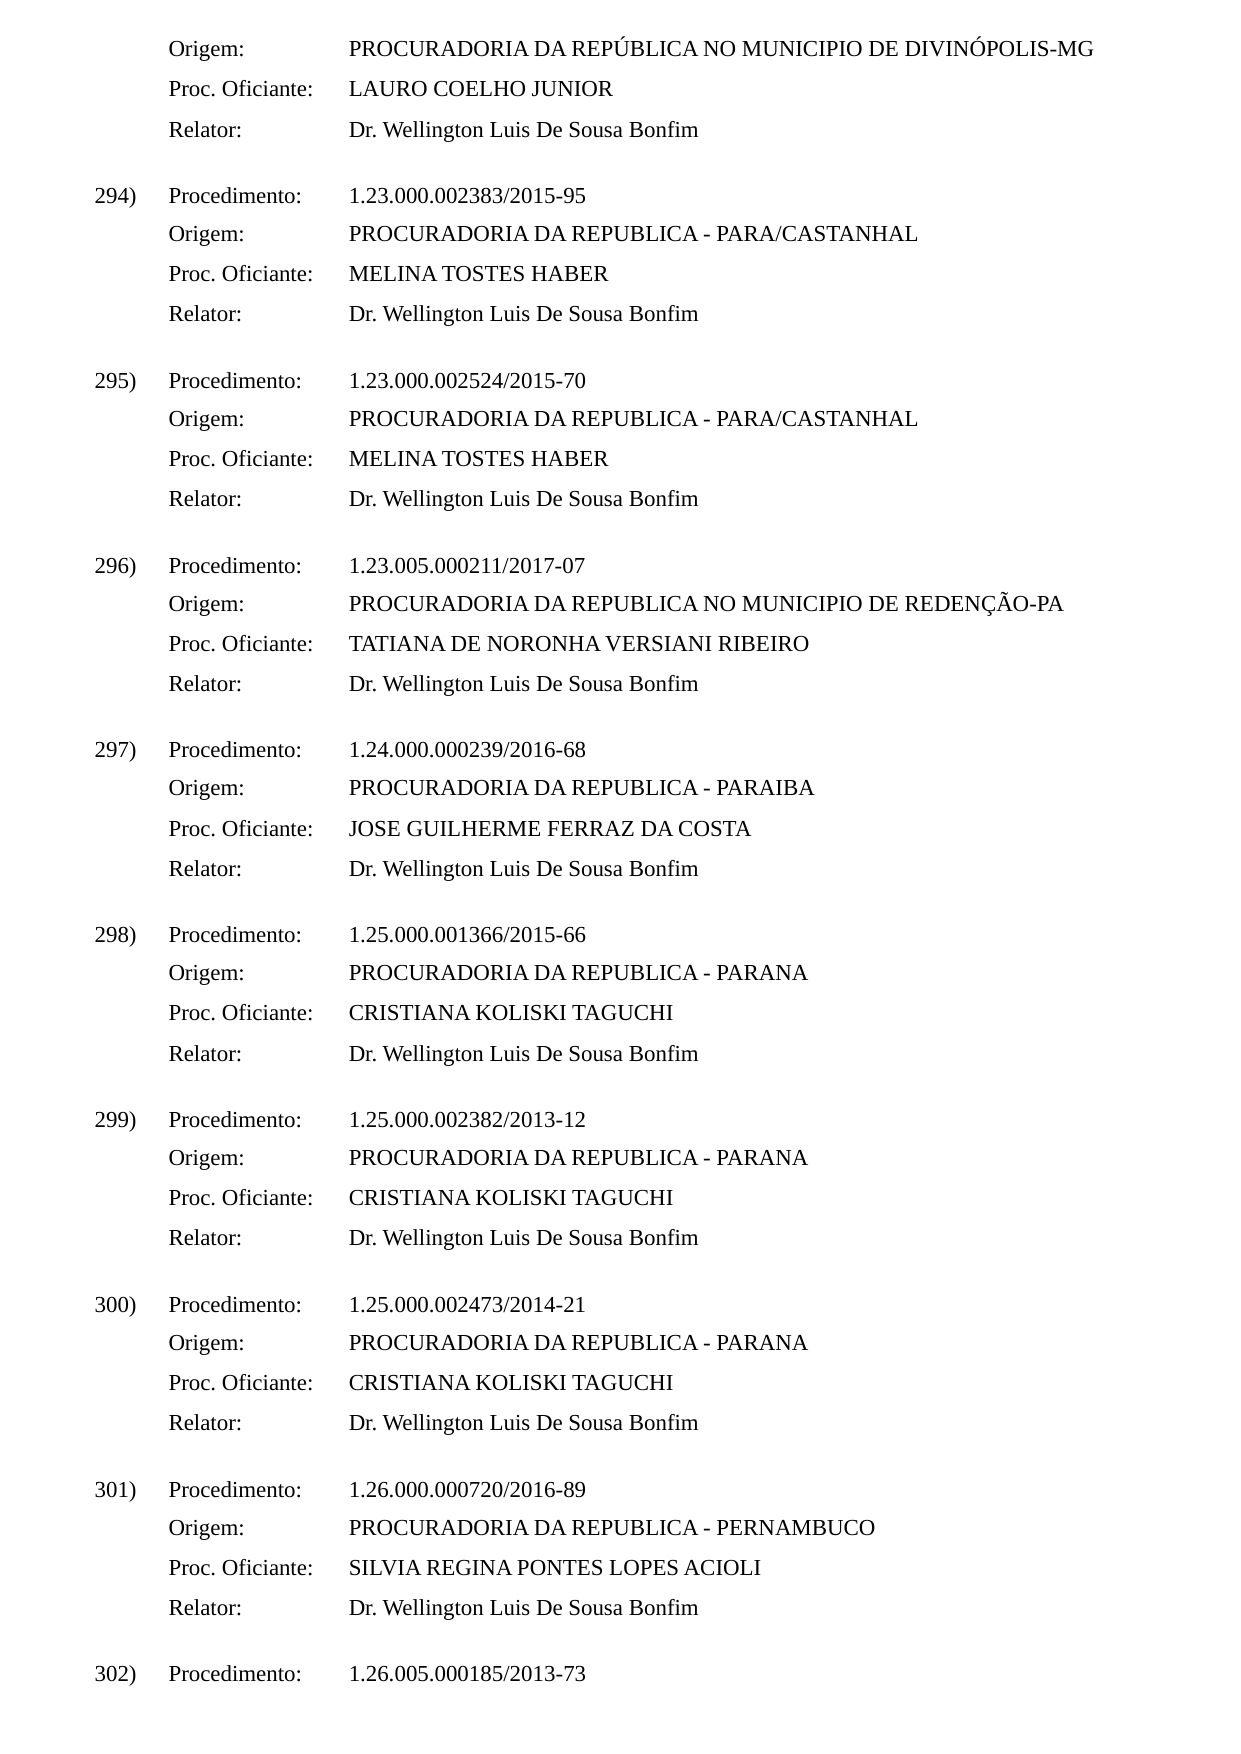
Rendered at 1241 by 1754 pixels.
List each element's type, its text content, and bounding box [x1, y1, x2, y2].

table_header 1.23.000.002524/2015-70 [343, 361, 1139, 399]
table_cell [89, 664, 162, 704]
table_header Procedimento: [163, 361, 343, 399]
table_cell Dr. Wellington Luis De Sousa Bonfim [343, 480, 1139, 520]
table_cell Origem: [163, 584, 343, 624]
table_cell LAURO COELHO JUNIOR [343, 70, 1139, 110]
table_cell TATIANA DE NORONHA VERSIANI RIBEIRO [343, 624, 1139, 664]
table_cell [89, 1363, 162, 1403]
table_cell [89, 214, 162, 254]
table_cell PROCURADORIA DA REPUBLICA - PARAIBA [343, 769, 1139, 809]
table_cell Proc. Oficiante: [163, 624, 343, 664]
table_cell [89, 255, 162, 295]
table_cell Origem: [163, 769, 343, 809]
table_cell Relator: [163, 664, 343, 704]
table_cell CRISTIANA KOLISKI TAGUCHI [343, 1363, 1139, 1403]
table_header 1.25.000.002382/2013-12 [343, 1100, 1139, 1138]
table_header 302) [89, 1655, 162, 1693]
table_cell [89, 1138, 162, 1178]
table_cell [89, 1219, 162, 1259]
table_cell Origem: [163, 214, 343, 254]
table_cell PROCURADORIA DA REPÚBLICA NO MUNICIPIO DE DIVINÓPOLIS-MG [343, 30, 1139, 70]
table_cell [89, 584, 162, 624]
table_cell CRISTIANA KOLISKI TAGUCHI [343, 1179, 1139, 1219]
table_cell PROCURADORIA DA REPUBLICA - PARANA [343, 1138, 1139, 1178]
table_cell Proc. Oficiante: [163, 439, 343, 479]
table_cell Origem: [163, 399, 343, 439]
table_header 296) [89, 546, 162, 584]
table_cell Origem: [163, 1323, 343, 1363]
table_cell [89, 110, 162, 150]
table_header 1.23.005.000211/2017-07 [343, 546, 1139, 584]
table_cell SILVIA REGINA PONTES LOPES ACIOLI [343, 1548, 1139, 1588]
table_header Procedimento: [163, 1285, 343, 1323]
table_cell MELINA TOSTES HABER [343, 255, 1139, 295]
table_cell PROCURADORIA DA REPUBLICA - PARA/CASTANHAL [343, 214, 1139, 254]
table_header Procedimento: [163, 1470, 343, 1508]
table_header Procedimento: [163, 731, 343, 769]
table_cell Relator: [163, 480, 343, 520]
table_header 1.23.000.002383/2015-95 [343, 176, 1139, 214]
table_cell Dr. Wellington Luis De Sousa Bonfim [343, 1404, 1139, 1444]
table_cell [89, 1179, 162, 1219]
table_cell [89, 809, 162, 849]
table_cell [89, 480, 162, 520]
table_header 299) [89, 1100, 162, 1138]
table_cell Origem: [163, 954, 343, 994]
table_cell Relator: [163, 295, 343, 335]
table_cell Relator: [163, 1219, 343, 1259]
table_cell Proc. Oficiante: [163, 1363, 343, 1403]
table_cell Dr. Wellington Luis De Sousa Bonfim [343, 110, 1139, 150]
table_cell Dr. Wellington Luis De Sousa Bonfim [343, 1588, 1139, 1628]
table_cell Origem: [163, 1138, 343, 1178]
table_cell Proc. Oficiante: [163, 1548, 343, 1588]
table_cell [89, 624, 162, 664]
table_cell Proc. Oficiante: [163, 809, 343, 849]
table_cell Relator: [163, 1034, 343, 1074]
table_cell PROCURADORIA DA REPUBLICA - PERNAMBUCO [343, 1508, 1139, 1548]
table_cell Proc. Oficiante: [163, 70, 343, 110]
table_cell MELINA TOSTES HABER [343, 439, 1139, 479]
table_cell Dr. Wellington Luis De Sousa Bonfim [343, 1219, 1139, 1259]
table_cell [89, 994, 162, 1034]
table_header Procedimento: [163, 916, 343, 953]
table_cell Relator: [163, 849, 343, 889]
table_header 298) [89, 916, 162, 953]
table_header 297) [89, 731, 162, 769]
table_cell [89, 295, 162, 335]
table_cell CRISTIANA KOLISKI TAGUCHI [343, 994, 1139, 1034]
table_cell [89, 1404, 162, 1444]
table_cell [89, 1034, 162, 1074]
table_header 1.26.000.000720/2016-89 [343, 1470, 1139, 1508]
table_cell [89, 30, 162, 70]
table_cell Proc. Oficiante: [163, 255, 343, 295]
table_cell JOSE GUILHERME FERRAZ DA COSTA [343, 809, 1139, 849]
table_header 1.26.005.000185/2013-73 [343, 1655, 1139, 1693]
table_cell Dr. Wellington Luis De Sousa Bonfim [343, 849, 1139, 889]
table_header 1.25.000.002473/2014-21 [343, 1285, 1139, 1323]
table_header 1.25.000.001366/2015-66 [343, 916, 1139, 953]
table_header 300) [89, 1285, 162, 1323]
table_cell Relator: [163, 1404, 343, 1444]
table_cell [89, 439, 162, 479]
table_header Procedimento: [163, 1655, 343, 1693]
table_cell PROCURADORIA DA REPUBLICA - PARANA [343, 1323, 1139, 1363]
table_cell Relator: [163, 1588, 343, 1628]
table_cell Dr. Wellington Luis De Sousa Bonfim [343, 664, 1139, 704]
table_cell [89, 769, 162, 809]
table_header Procedimento: [163, 546, 343, 584]
table_header 1.24.000.000239/2016-68 [343, 731, 1139, 769]
table_cell Dr. Wellington Luis De Sousa Bonfim [343, 295, 1139, 335]
table_cell Relator: [163, 110, 343, 150]
table_cell [89, 70, 162, 110]
table_header Procedimento: [163, 176, 343, 214]
table_cell PROCURADORIA DA REPUBLICA - PARA/CASTANHAL [343, 399, 1139, 439]
table_cell PROCURADORIA DA REPUBLICA NO MUNICIPIO DE REDENÇÃO-PA [343, 584, 1139, 624]
table_cell Origem: [163, 30, 343, 70]
table_header 301) [89, 1470, 162, 1508]
table_header 295) [89, 361, 162, 399]
table_cell Proc. Oficiante: [163, 994, 343, 1034]
table_cell PROCURADORIA DA REPUBLICA - PARANA [343, 954, 1139, 994]
table_cell Proc. Oficiante: [163, 1179, 343, 1219]
table_cell [89, 1548, 162, 1588]
table_cell [89, 1588, 162, 1628]
table_header Procedimento: [163, 1100, 343, 1138]
table_cell Dr. Wellington Luis De Sousa Bonfim [343, 1034, 1139, 1074]
table_header 294) [89, 176, 162, 214]
table_cell [89, 399, 162, 439]
table_cell [89, 954, 162, 994]
table_cell [89, 1323, 162, 1363]
table_cell [89, 849, 162, 889]
table_cell [89, 1508, 162, 1548]
table_cell Origem: [163, 1508, 343, 1548]
